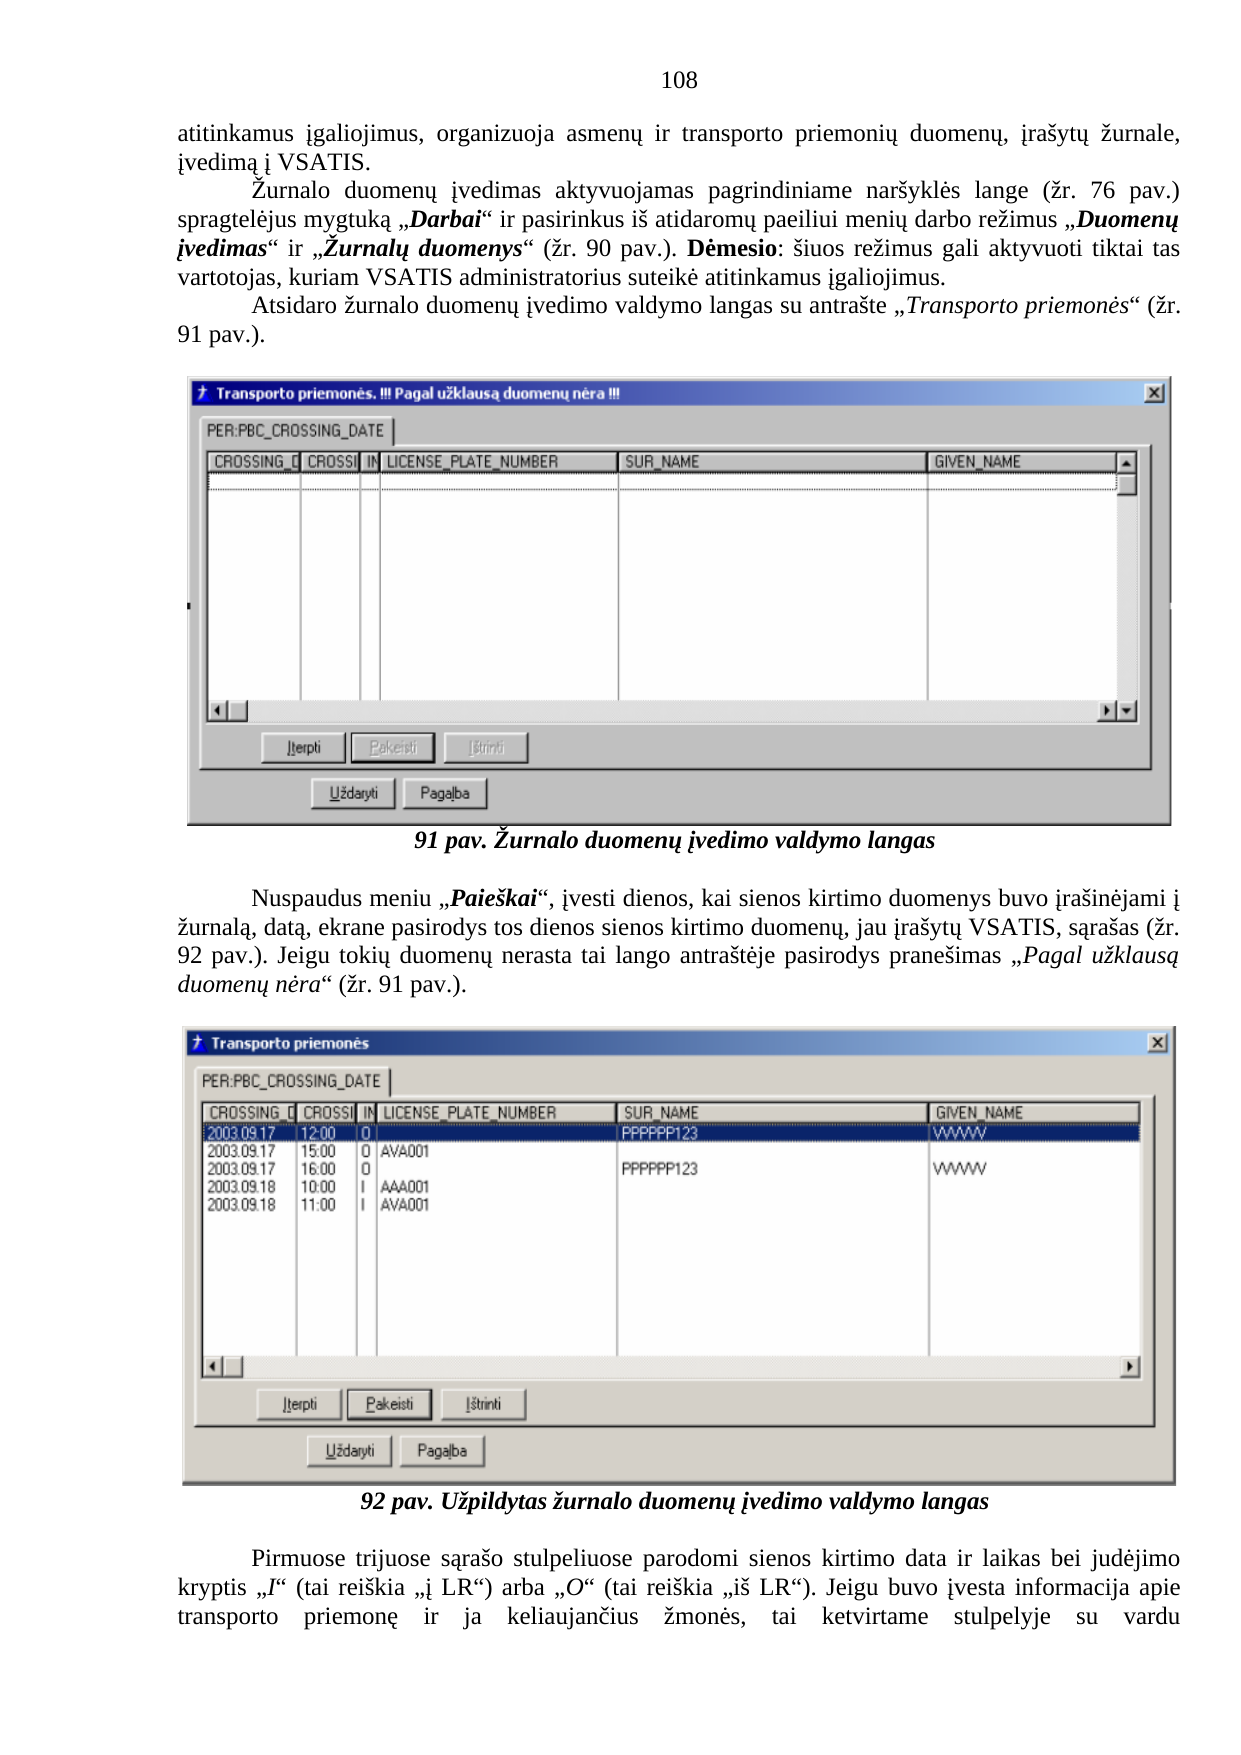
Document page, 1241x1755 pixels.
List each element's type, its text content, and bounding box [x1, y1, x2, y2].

text atitinkamus įgaliojimus, organizuoja asmenų ir transporto priemonių duomenų, įrašytų žurnale, įvedimą į VSATIS. [177, 118, 1181, 176]
text Atsidaro žurnalo duomenų įvedimo valdymo langas su antrašte „Transporto priemonės“ (žr. 91 pav.). [177, 291, 1181, 348]
text 92 pav. Užpildytas žurnalo duomenų įvedimo valdymo langas [177, 1486, 1181, 1515]
text Nuspaudus meniu „Paieškai“, įvesti dienos, kai sienos kirtimo duomenys buvo įrašinėjami į žurnalą, datą, ekrane pasirodys tos dienos sienos kirtimo duomenų, jau įrašytų VSATIS, sąrašas (žr. 92 pav.). Jeigu tokių duomenų nerasta tai lango antraštėje pasirodys pranešimas „Pagal užklausą duomenų nėra“ (žr. 91 pav.). [177, 883, 1181, 998]
text 91 pav. Žurnalo duomenų įvedimo valdymo langas [177, 825, 1181, 854]
text Žurnalo duomenų įvedimas aktyvuojamas pagrindiniame naršyklės lange (žr. 76 pav.) spragtelėjus mygtuką „Darbai“ ir pasirinkus iš atidaromų paeiliui menių darbo režimus „Duomenų įvedimas“ ir „Žurnalų duomenys“ (žr. 90 pav.). Dėmesio: šiuos režimus gali aktyvuoti tiktai tas vartotojas, kuriam VSATIS administratorius suteikė atitinkamus įgaliojimus. [177, 176, 1181, 291]
text Pirmuose trijuose sąrašo stulpeliuose parodomi sienos kirtimo data ir laikas bei judėjimo kryptis „I“ (tai reiškia „į LR“) arba „O“ (tai reiškia „iš LR“). Jeigu buvo įvesta informacija apie transporto priemonę ir ja keliaujančius žmonės, tai ketvirtame stulpelyje su vardu [177, 1543, 1181, 1630]
